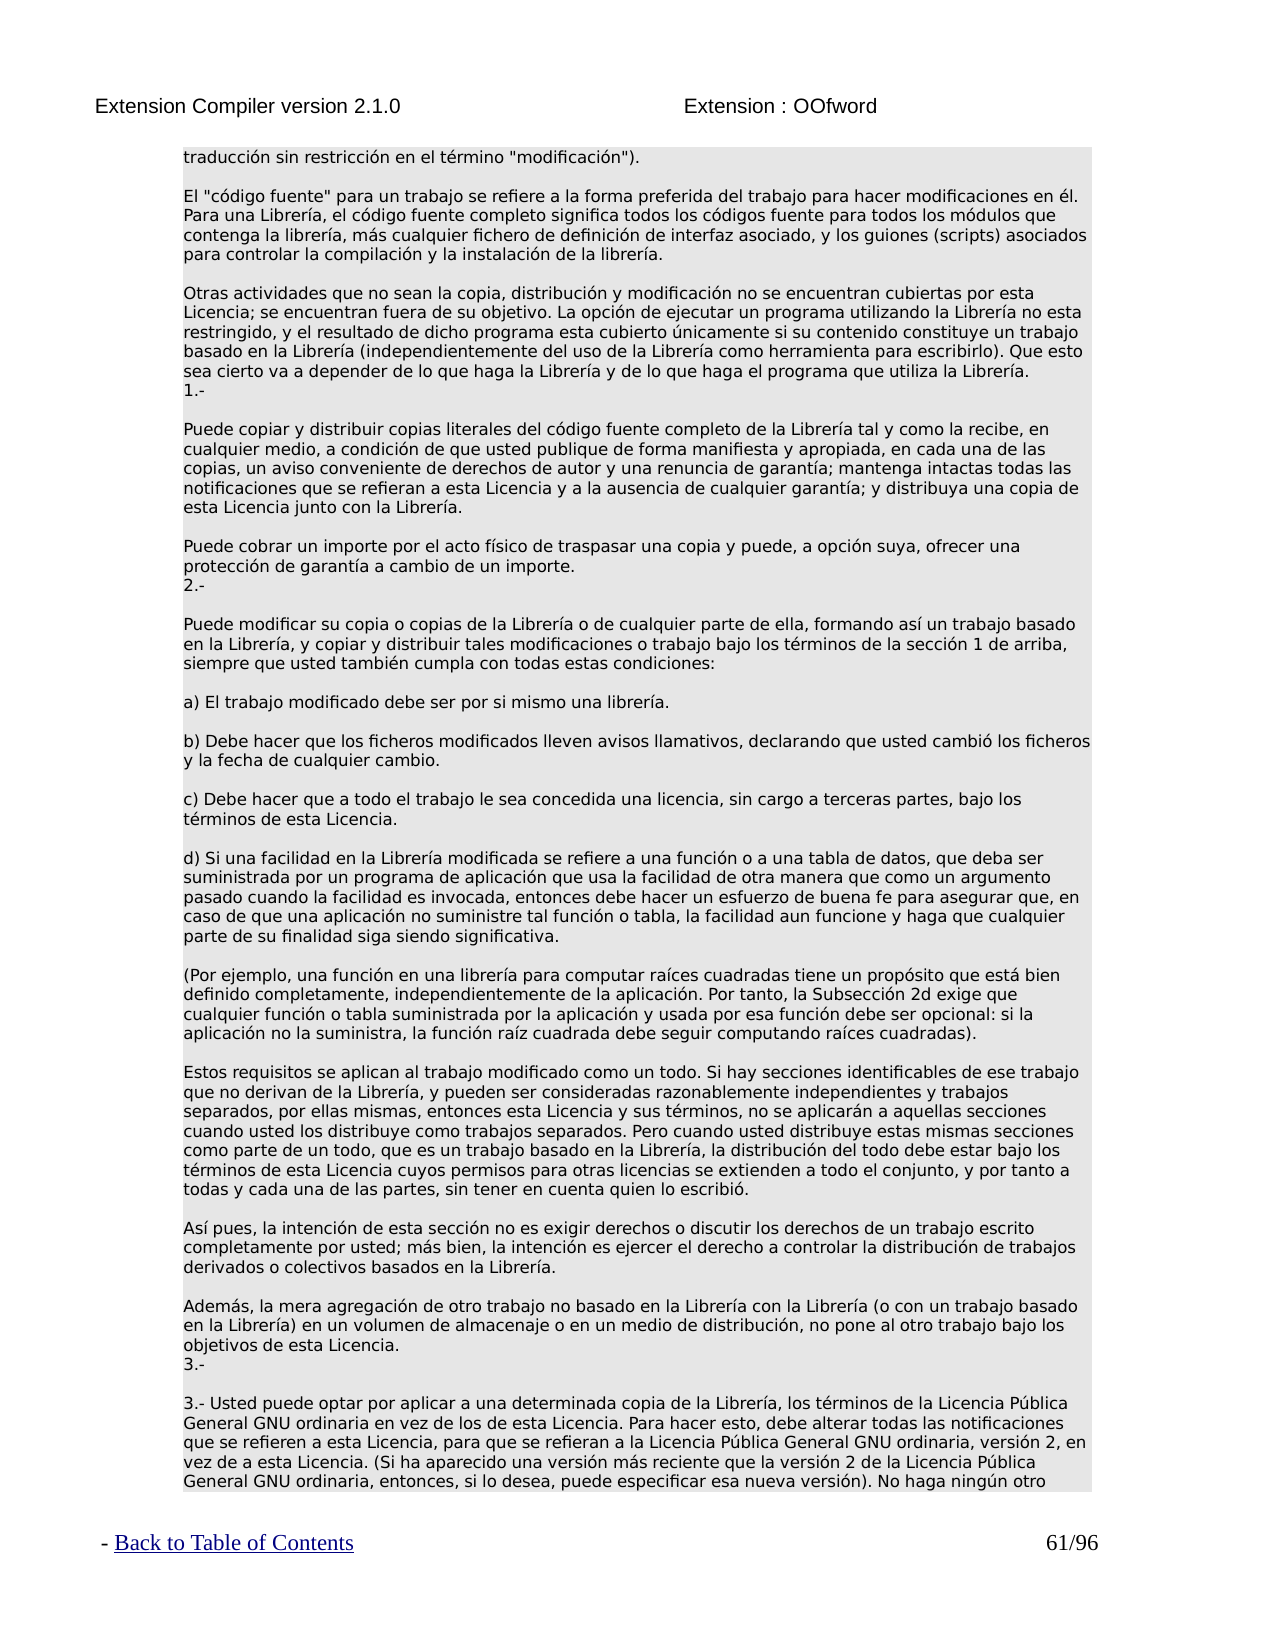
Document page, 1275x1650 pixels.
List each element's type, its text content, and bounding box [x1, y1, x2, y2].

text Puede modificar su copia o copias de la Librería o de cualquier parte de ella, formando así un trabajo basado en la Librería, y copiar y distribuir tales modificaciones o trabajo bajo los términos de la sección 1 de arriba, siempre que usted también cumpla con todas estas condiciones: [183, 615, 1092, 673]
text traducción sin restricción en el término "modificación"). [183, 147, 1092, 167]
text El "código fuente" para un trabajo se refiere a la forma preferida del trabajo para hacer modificaciones en él. Para una Librería, el código fuente completo significa todos los códigos fuente para todos los módulos que contenga la librería, más cualquier fichero de definición de interfaz asociado, y los guiones (scripts) asociados para controlar la compilación y la instalación de la librería. [183, 186, 1092, 264]
text 1.- [183, 381, 1092, 401]
text Puede cobrar un importe por el acto físico de traspasar una copia y puede, a opción suya, ofrecer una protección de garantía a cambio de un importe. [183, 537, 1092, 576]
text (Por ejemplo, una función en una librería para computar raíces cuadradas tiene un propósito que está bien definido completamente, independientemente de la aplicación. Por tanto, la Subsección 2d exige que cualquier función o tabla suministrada por la aplicación y usada por esa función debe ser opcional: si la aplicación no la suministra, la función raíz cuadrada debe seguir computando raíces cuadradas). [183, 966, 1092, 1043]
text c) Debe hacer que a todo el trabajo le sea concedida una licencia, sin cargo a terceras partes, bajo los términos de esta Licencia. [183, 790, 1092, 829]
text Además, la mera agregación de otro trabajo no basado en la Librería con la Librería (o con un trabajo basado en la Librería) en un volumen de almacenaje o en un medio de distribución, no pone al otro trabajo bajo los objetivos de esta Licencia. [183, 1297, 1092, 1355]
text b) Debe hacer que los ficheros modificados lleven avisos llamativos, declarando que usted cambió los ficheros y la fecha de cualquier cambio. [183, 732, 1092, 771]
text 2.- [183, 576, 1092, 596]
text Así pues, la intención de esta sección no es exigir derechos o discutir los derechos de un trabajo escrito completamente por usted; más bien, la intención es ejercer el derecho a controlar la distribución de trabajos derivados o colectivos basados en la Librería. [183, 1219, 1092, 1277]
text 3.- [183, 1355, 1092, 1375]
text a) El trabajo modificado debe ser por si mismo una librería. [183, 693, 1092, 712]
text 3.- Usted puede optar por aplicar a una determinada copia de la Librería, los términos de la Licencia Pública General GNU ordinaria en vez de los de esta Licencia. Para hacer esto, debe alterar todas las notificaciones que se refieren a esta Licencia, para que se refieran a la Licencia Pública General GNU ordinaria, versión 2, en vez de a esta Licencia. (Si ha aparecido una versión más reciente que la versión 2 de la Licencia Pública General GNU ordinaria, entonces, si lo desea, puede especificar esa nueva versión). No haga ningún otro [183, 1394, 1092, 1492]
text Estos requisitos se aplican al trabajo modificado como un todo. Si hay secciones identificables de ese trabajo que no derivan de la Librería, y pueden ser consideradas razonablemente independientes y trabajos separados, por ellas mismas, entonces esta Licencia y sus términos, no se aplicarán a aquellas secciones cuando usted los distribuye como trabajos separados. Pero cuando usted distribuye estas mismas secciones como parte de un todo, que es un trabajo basado en la Librería, la distribución del todo debe estar bajo los términos de esta Licencia cuyos permisos para otras licencias se extienden a todo el conjunto, y por tanto a todas y cada una de las partes, sin tener en cuenta quien lo escribió. [183, 1063, 1092, 1199]
text Otras actividades que no sean la copia, distribución y modificación no se encuentran cubiertas por esta Licencia; se encuentran fuera de su objetivo. La opción de ejecutar un programa utilizando la Librería no esta restringido, y el resultado de dicho programa esta cubierto únicamente si su contenido constituye un trabajo basado en la Librería (independientemente del uso de la Librería como herramienta para escribirlo). Que esto sea cierto va a depender de lo que haga la Librería y de lo que haga el programa que utiliza la Librería. [183, 284, 1092, 381]
text Puede copiar y distribuir copias literales del código fuente completo de la Librería tal y como la recibe, en cualquier medio, a condición de que usted publique de forma manifiesta y apropiada, en cada una de las copias, un aviso conveniente de derechos de autor y una renuncia de garantía; mantenga intactas todas las notificaciones que se refieran a esta Licencia y a la ausencia de cualquier garantía; y distribuya una copia de esta Licencia junto con la Librería. [183, 420, 1092, 518]
text d) Si una facilidad en la Librería modificada se refiere a una función o a una tabla de datos, que deba ser suministrada por un programa de aplicación que usa la facilidad de otra manera que como un argumento pasado cuando la facilidad es invocada, entonces debe hacer un esfuerzo de buena fe para asegurar que, en caso de que una aplicación no suministre tal función o tabla, la facilidad aun funcione y haga que cualquier parte de su finalidad siga siendo significativa. [183, 849, 1092, 946]
